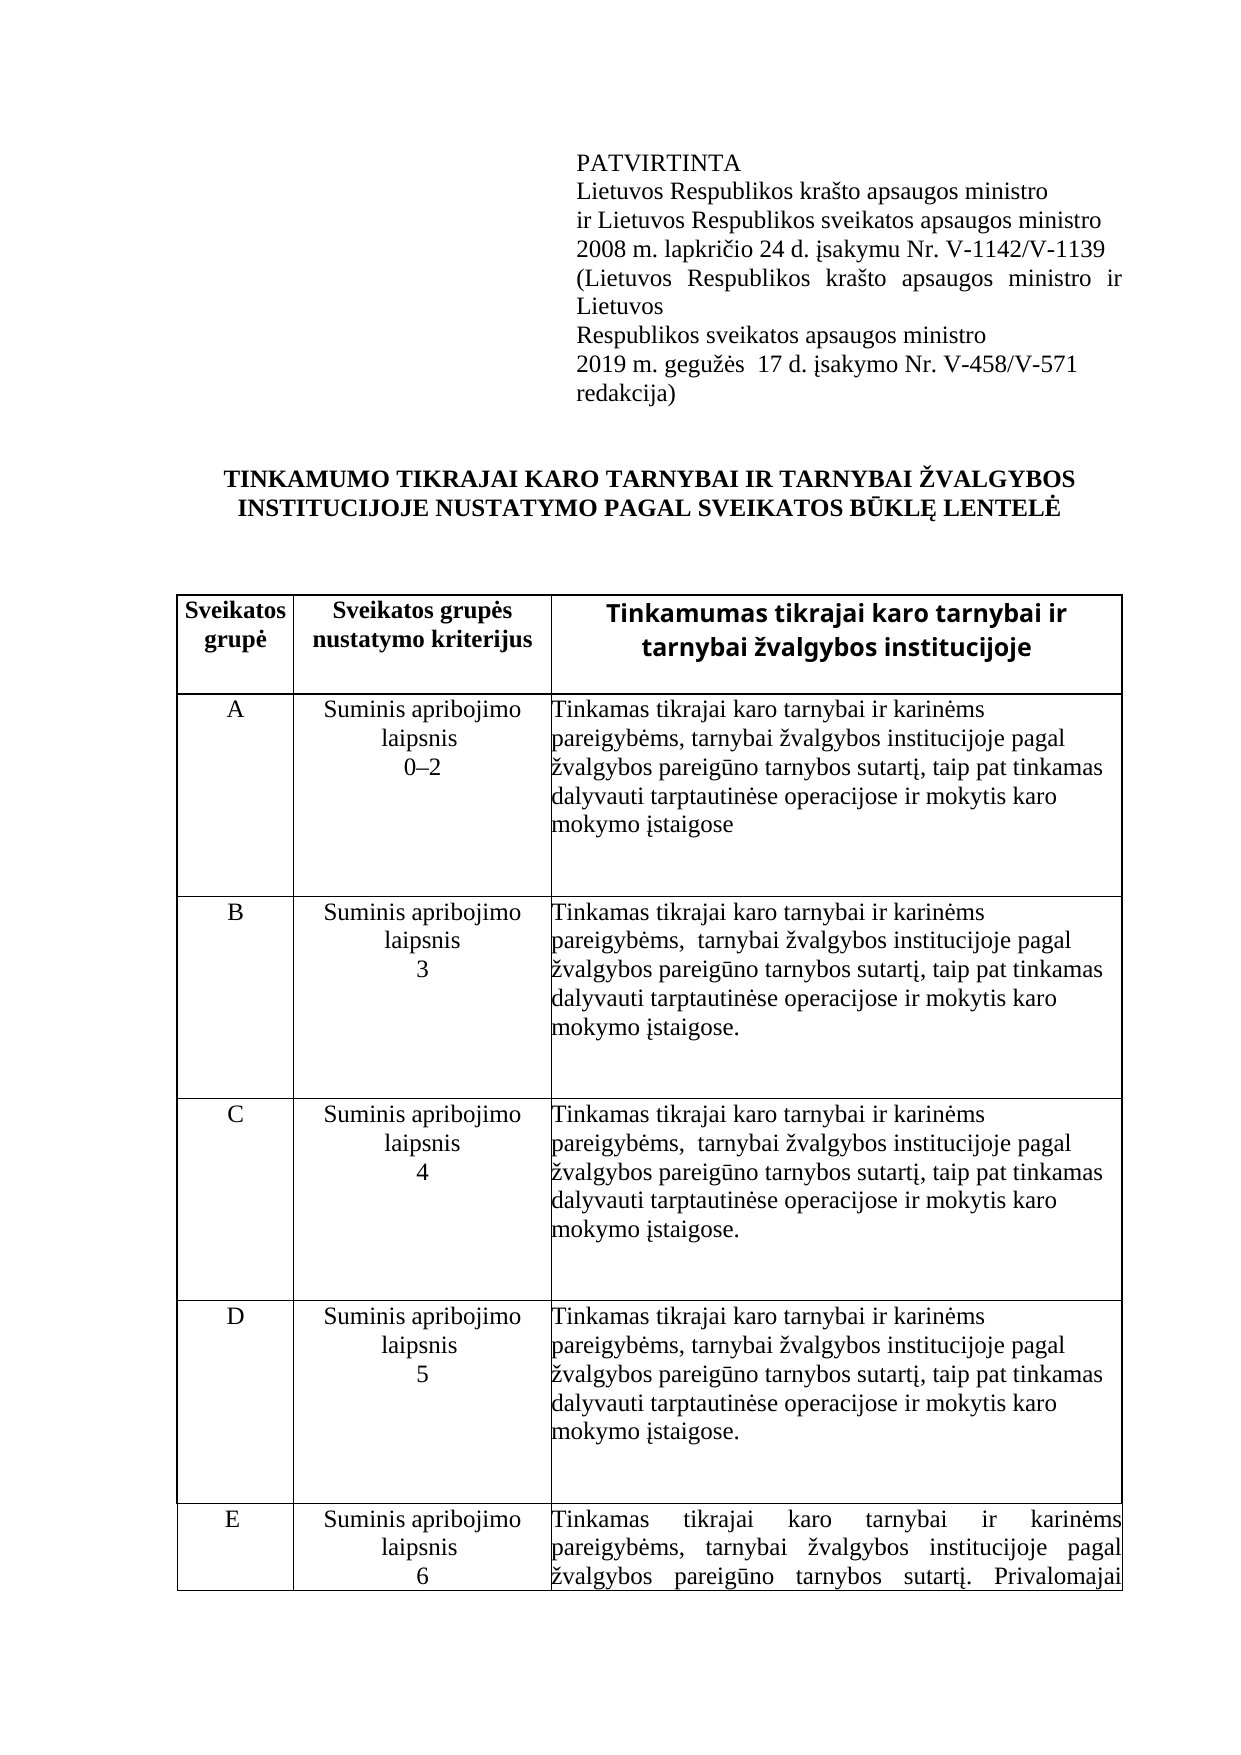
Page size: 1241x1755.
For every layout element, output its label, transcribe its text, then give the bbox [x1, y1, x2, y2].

table_cell Tinkamumas tikrajai karo tarnybai ir tarnybai žvalgybos institucijoje [552, 596, 1121, 692]
table_cell Tinkamas tikrajai karo tarnybai ir karinėms pareigybėms, tarnybai žvalgybos institucijoje pagal žvalgybos pareigūno tarnybos sutartį. Privalomajai [552, 1504, 1122, 1590]
table_cell [551, 521, 1122, 545]
table_cell D [178, 1301, 293, 1503]
table_cell [177, 521, 293, 545]
table_cell Tinkamas tikrajai karo tarnybai ir karinėms pareigybėms, tarnybai žvalgybos institucijoje pagal žvalgybos pareigūno tarnybos sutartį, taip pat tinkamas dalyvauti tarptautinėse operacijose ir mokytis karo mokymo įstaigose [552, 695, 1121, 896]
table_cell B [178, 897, 293, 1098]
text 2008 m. lapkričio 24 d. įsakymu Nr. V-1142/V-1139 [576, 234, 1122, 263]
text Lietuvos Respublikos krašto apsaugos ministro [118, 176, 1122, 205]
table_cell C [178, 1099, 293, 1300]
table_cell Suminis apribojimo laipsnis 5 [294, 1301, 551, 1503]
table_cell [294, 545, 551, 593]
table_cell A [178, 695, 293, 896]
table_cell [551, 545, 1122, 593]
table_cell Suminis apribojimo laipsnis 0–2 [294, 695, 551, 896]
table_cell E [178, 1504, 293, 1590]
text ir Lietuvos Respublikos sveikatos apsaugos ministro [576, 205, 1122, 234]
table_cell Tinkamas tikrajai karo tarnybai ir karinėms pareigybėms, tarnybai žvalgybos institucijoje pagal žvalgybos pareigūno tarnybos sutartį, taip pat tinkamas dalyvauti tarptautinėse operacijose ir mokytis karo mokymo įstaigose. [552, 1099, 1121, 1300]
table_header TINKAMUMO TIKRAJAI KARO TARNYBAI IR TARNYBAI ŽVALGYBOS INSTITUCIJOJE NUSTATYMO PAGAL SVEIKATOS BŪKLĘ LENTELĖ [177, 406, 1122, 521]
table_cell Suminis apribojimo laipsnis 3 [294, 897, 551, 1098]
text redakcija) [118, 378, 1122, 406]
text (Lietuvos Respublikos krašto apsaugos ministro ir Lietuvos [576, 263, 1122, 320]
table_cell Tinkamas tikrajai karo tarnybai ir karinėms pareigybėms, tarnybai žvalgybos institucijoje pagal žvalgybos pareigūno tarnybos sutartį, taip pat tinkamas dalyvauti tarptautinėse operacijose ir mokytis karo mokymo įstaigose. [552, 1301, 1121, 1503]
text Respublikos sveikatos apsaugos ministro [576, 320, 1122, 349]
table_cell Sveikatos grupės nustatymo kriterijus [294, 596, 551, 692]
table_cell [294, 521, 551, 545]
table_cell [177, 545, 293, 593]
text 2019 m. gegužės 17 d. įsakymo Nr. V-458/V-571 [118, 349, 1122, 378]
table_cell Suminis apribojimo laipsnis 6 [294, 1504, 551, 1590]
table_cell Tinkamas tikrajai karo tarnybai ir karinėms pareigybėms, tarnybai žvalgybos institucijoje pagal žvalgybos pareigūno tarnybos sutartį, taip pat tinkamas dalyvauti tarptautinėse operacijose ir mokytis karo mokymo įstaigose. [552, 897, 1121, 1098]
table_cell Suminis apribojimo laipsnis 4 [294, 1099, 551, 1300]
table_cell Sveikatos grupė [178, 596, 293, 692]
text PATVIRTINTA [118, 148, 1122, 176]
